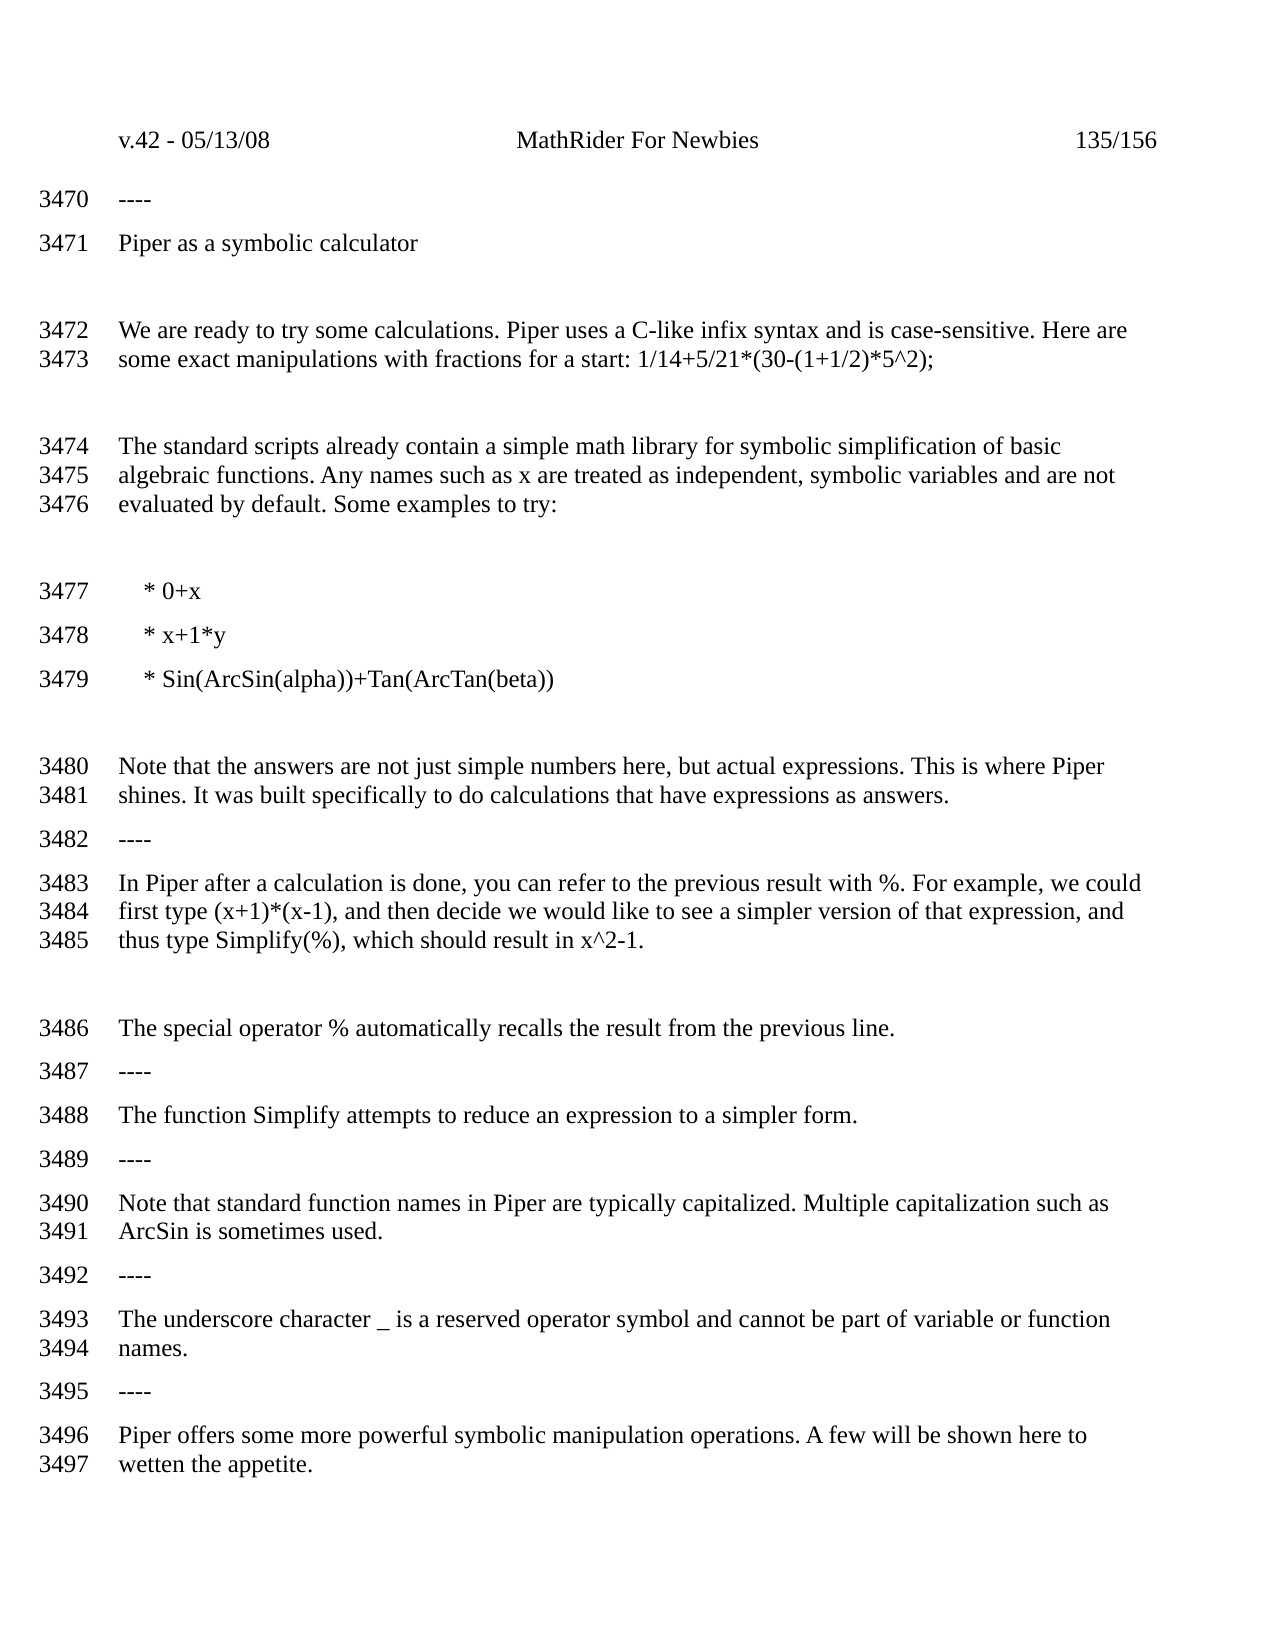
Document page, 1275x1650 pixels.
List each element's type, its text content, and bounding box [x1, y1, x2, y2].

text * Sin(ArcSin(alpha))+Tan(ArcTan(beta)) [118, 664, 1157, 693]
text * x+1*y [118, 620, 1157, 649]
text We are ready to try some calculations. Piper uses a C-like infix syntax and is case-sensitive. Here are some exact manipulations with fractions for a start: 1/14+5/21*(30-(1+1/2)*5^2); [118, 315, 1157, 373]
text ---- [118, 1376, 1157, 1405]
text The special operator % automatically recalls the result from the previous line. [118, 1013, 1157, 1041]
text The standard scripts already contain a simple math library for symbolic simplification of basic algebraic functions. Any names such as x are treated as independent, symbolic variables and are not evaluated by default. Some examples to try: [118, 431, 1157, 518]
text The function Simplify attempts to reduce an expression to a simpler form. [118, 1100, 1157, 1129]
text In Piper after a calculation is done, you can refer to the previous result with %. For example, we could first type (x+1)*(x-1), and then decide we would like to see a simpler version of that expression, and thus type Simplify(%), which should result in x^2-1. [118, 868, 1157, 954]
text Note that the answers are not just simple numbers here, but actual expressions. This is where Piper shines. It was built specifically to do calculations that have expressions as answers. [118, 751, 1157, 809]
text Piper offers some more powerful symbolic manipulation operations. A few will be shown here to wetten the appetite. [118, 1420, 1157, 1478]
text * 0+x [118, 576, 1157, 605]
text Piper as a symbolic calculator [118, 228, 1157, 256]
text The underscore character _ is a reserved operator symbol and cannot be part of variable or function names. [118, 1304, 1157, 1361]
text ---- [118, 1056, 1157, 1085]
text ---- [118, 184, 1157, 213]
text ---- [118, 1260, 1157, 1289]
text ---- [118, 824, 1157, 853]
text Note that standard function names in Piper are typically capitalized. Multiple capitalization such as ArcSin is sometimes used. [118, 1188, 1157, 1245]
text ---- [118, 1144, 1157, 1173]
